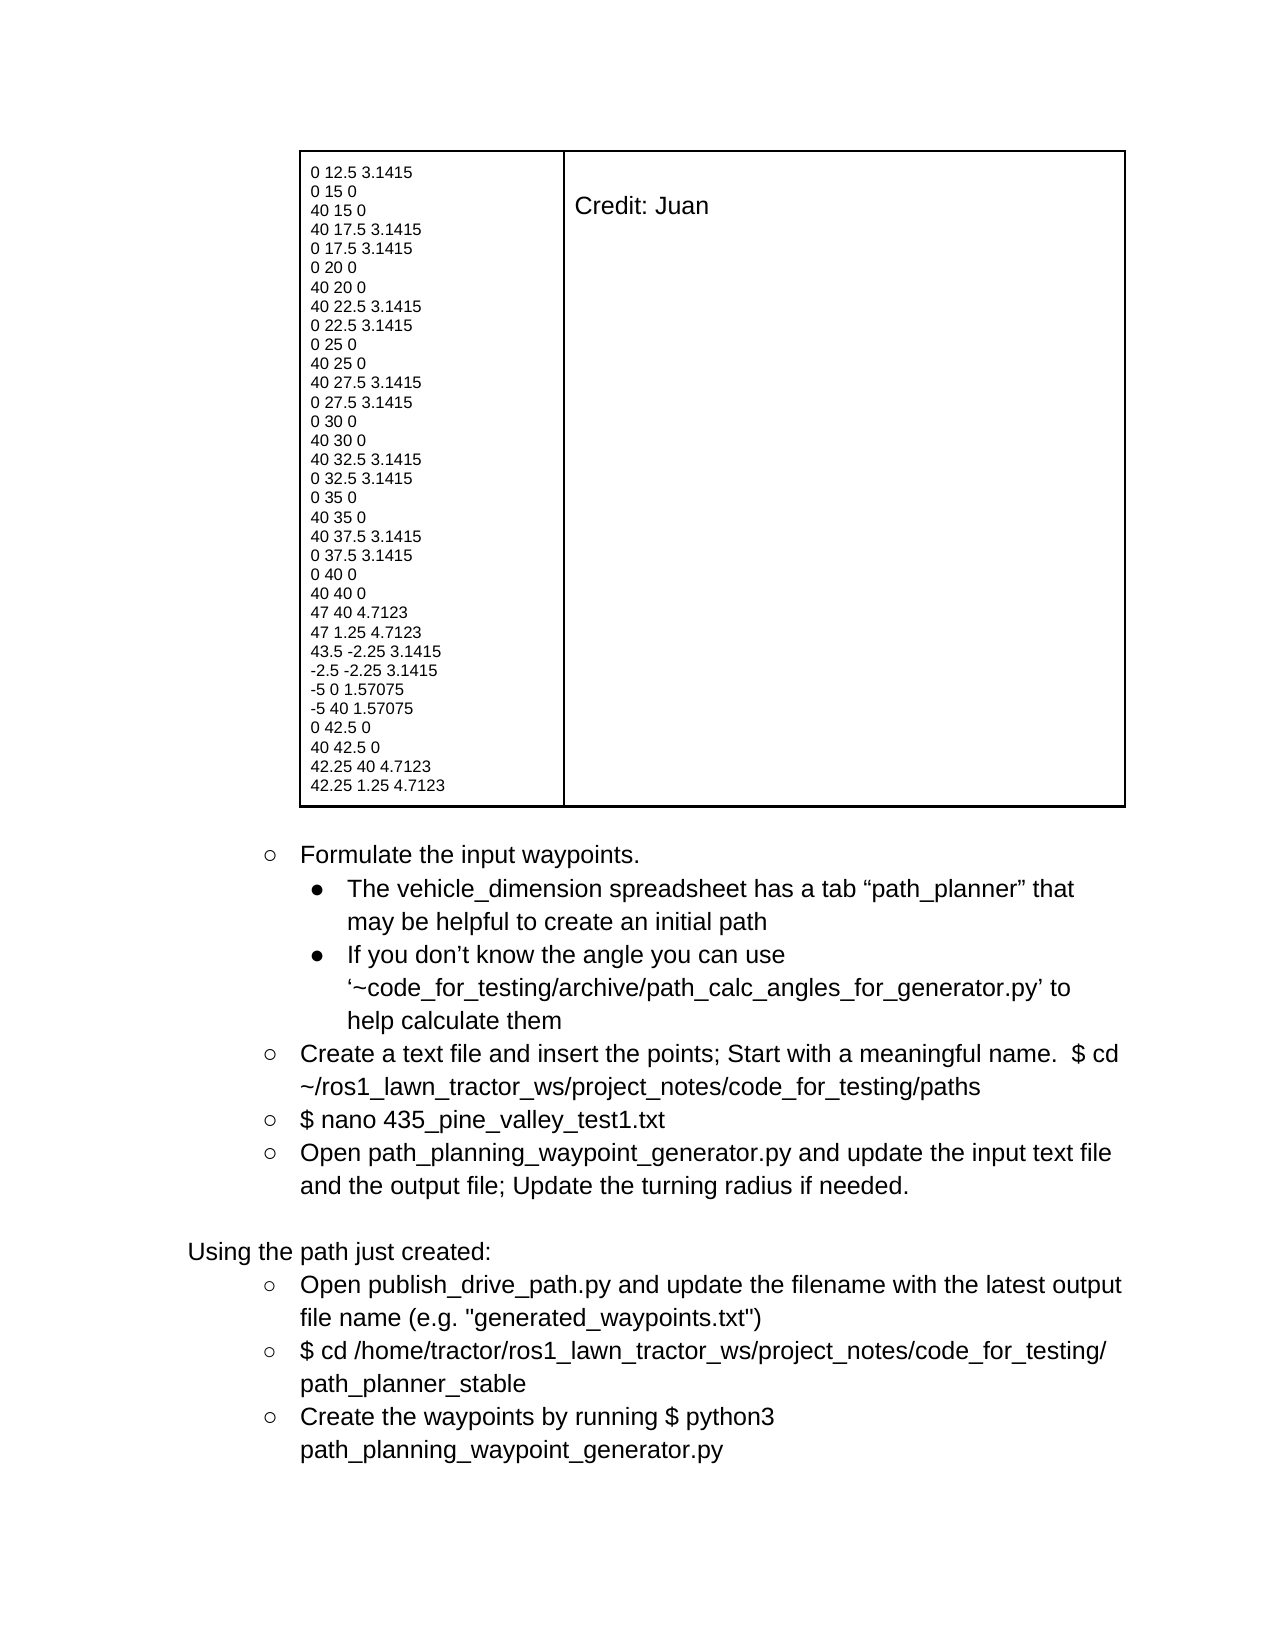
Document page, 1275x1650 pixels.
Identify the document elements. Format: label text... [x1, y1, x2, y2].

list Formulate the input waypoints. [262, 841, 1125, 869]
list $ nano 435_pine_valley_test1.txt [262, 1105, 1125, 1133]
list Create a text file and insert the points; Start with a meaningful name. $ cd ~/ros1_lawn_tractor_ws/project_notes/code_for_testing/paths [262, 1039, 1125, 1100]
list Open publish_drive_path.py and update the filename with the latest output file name (e.g. "generated_waypoints.txt") [262, 1270, 1125, 1332]
list $ cd /home/tractor/ros1_lawn_tractor_ws/project_notes/code_for_testing/path_planner_stable [262, 1336, 1125, 1398]
list The vehicle_dimension spreadsheet has a tab “path_planner” that may be helpful to create an initial path [309, 873, 1125, 935]
table_cell 0 12.5 3.1415 0 15 0 40 15 0 40 17.5 3.1415 0 17.5 3.1415 0 20 0 40 20 0 40 22.5 3.1415 0 22.5 3.1415 0 25 0 40 25 0 40 27.5 3.1415 0 27.5 3.1415 0 30 0 40 30 0 40 32.5 3.1415 0 32.5 3.1415 0 35 0 40 35 0 40 37.5 3.1415 0 37.5 3.1415 0 40 0 40 40 0 47 40 4.7123 47 1.25 4.7123 43.5 -2.25 3.1415 -2.5 -2.25 3.1415 -5 0 1.57075 -5 40 1.57075 0 42.5 0 40 42.5 0 42.25 40 4.7123 42.25 1.25 4.7123 [301, 152, 563, 805]
table_cell Credit: Juan [565, 152, 1124, 805]
list Create the waypoints by running $ python3 path_planning_waypoint_generator.py [262, 1402, 1125, 1464]
list Open path_planning_waypoint_generator.py and update the input text file and the output file; Update the turning radius if needed. [262, 1138, 1125, 1199]
text Using the path just created: [187, 1237, 1125, 1266]
list If you don’t know the angle you can use ‘~code_for_testing/archive/path_calc_angles_for_generator.py’ to help calculate them [309, 939, 1125, 1034]
